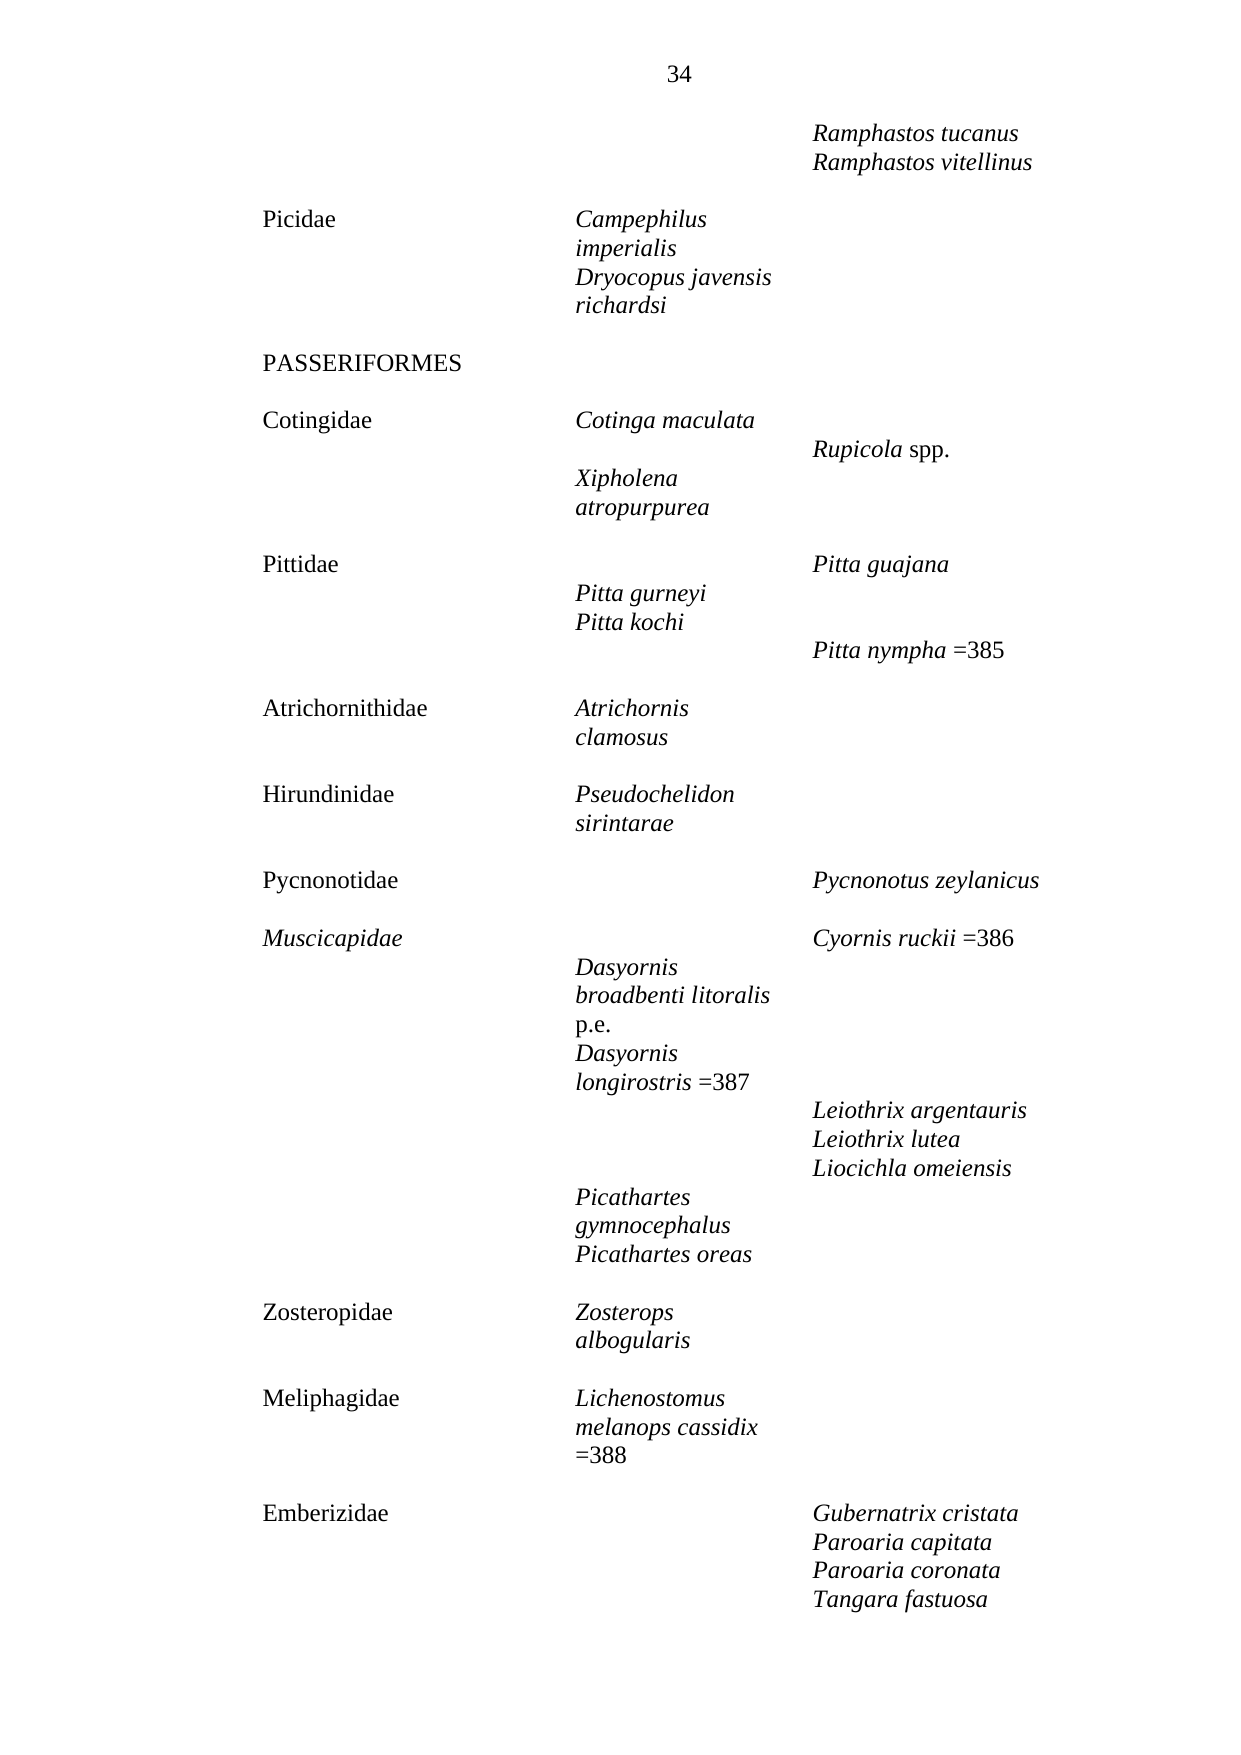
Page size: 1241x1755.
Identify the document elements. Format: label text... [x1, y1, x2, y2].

table_cell [177, 1182, 564, 1239]
table_cell PASSERIFORMES [177, 348, 564, 377]
table_cell [801, 1182, 1180, 1239]
table_cell [564, 176, 801, 204]
table_cell Picidae [177, 204, 564, 262]
table_cell Leiothrix lutea [801, 1124, 1180, 1153]
table_cell [801, 607, 1180, 636]
table_cell Ramphastos vitellinus [801, 147, 1180, 176]
table_cell [177, 1354, 564, 1383]
table_cell [564, 664, 801, 693]
table_cell Tangara fastuosa [801, 1584, 1180, 1613]
table_cell Paroaria capitata [801, 1527, 1180, 1556]
table_cell Lichenostomus melanops cassidix =388 [564, 1383, 801, 1469]
table_cell Pycnonotidae [177, 866, 564, 894]
table_cell [177, 1038, 564, 1096]
table_cell [177, 894, 564, 923]
table_cell [564, 1268, 801, 1297]
table_cell [801, 406, 1180, 434]
table_cell [177, 636, 564, 664]
table_cell [177, 118, 564, 147]
table_cell Picathartes oreas [564, 1239, 801, 1268]
table_cell Hirundinidae [177, 779, 564, 837]
table_cell Leiothrix argentauris [801, 1096, 1180, 1124]
table_cell [177, 377, 564, 406]
table_cell [801, 952, 1180, 1038]
table_cell [564, 1469, 801, 1498]
table_cell [177, 434, 564, 463]
table_cell [177, 1153, 564, 1182]
table_cell [177, 751, 564, 779]
table_cell Muscicapidae [177, 923, 564, 952]
table_cell [801, 664, 1180, 693]
table_cell [564, 118, 801, 147]
table_cell Campephilus imperialis [564, 204, 801, 262]
table_cell [177, 1584, 564, 1613]
table_cell [564, 549, 801, 578]
table_cell [177, 521, 564, 549]
table_cell [801, 319, 1180, 348]
table_cell [564, 434, 801, 463]
table_cell [564, 1153, 801, 1182]
table_cell [564, 348, 801, 377]
table_cell [564, 521, 801, 549]
table_cell [801, 377, 1180, 406]
table_cell [177, 1239, 564, 1268]
table_cell Ramphastos tucanus [801, 118, 1180, 147]
table_cell [177, 1527, 564, 1556]
table_cell Dasyornis longirostris =387 [564, 1038, 801, 1096]
table_cell Atrichornis clamosus [564, 693, 801, 751]
table_cell Pycnonotus zeylanicus [801, 866, 1180, 894]
table_cell Meliphagidae [177, 1383, 564, 1469]
table_cell [801, 1354, 1180, 1383]
table_cell [564, 636, 801, 664]
table_cell Pitta nympha =385 [801, 636, 1180, 664]
table_cell [177, 837, 564, 866]
table_cell Liocichla omeiensis [801, 1153, 1180, 1182]
table_cell Pitta gurneyi [564, 578, 801, 607]
table_cell Dryocopus javensis richardsi [564, 262, 801, 319]
table_cell [564, 837, 801, 866]
table_cell Dasyornis broadbenti litoralis p.e. [564, 952, 801, 1038]
table_cell [801, 1038, 1180, 1096]
table_cell [564, 319, 801, 348]
table_cell [177, 463, 564, 521]
table_cell [564, 147, 801, 176]
table_cell Picathartes gymnocephalus [564, 1182, 801, 1239]
table_cell [177, 664, 564, 693]
table_cell Pitta guajana [801, 549, 1180, 578]
table_cell [801, 779, 1180, 837]
table_cell [801, 1383, 1180, 1469]
table_cell [177, 176, 564, 204]
table_cell Rupicola spp. [801, 434, 1180, 463]
table_cell [801, 1268, 1180, 1297]
table_cell [801, 262, 1180, 319]
table_cell Xipholena atropurpurea [564, 463, 801, 521]
table_cell [801, 578, 1180, 607]
table_cell [801, 1469, 1180, 1498]
table_cell Cotinga maculata [564, 406, 801, 434]
table_cell Atrichornithidae [177, 693, 564, 751]
table_cell [177, 952, 564, 1038]
table_cell [801, 693, 1180, 751]
table_cell [564, 1556, 801, 1584]
table_cell [564, 1498, 801, 1527]
table_cell [177, 147, 564, 176]
table_cell [801, 751, 1180, 779]
table_cell [177, 1469, 564, 1498]
table_cell [801, 204, 1180, 262]
table_cell Gubernatrix cristata [801, 1498, 1180, 1527]
table_cell [177, 1556, 564, 1584]
table_cell [801, 176, 1180, 204]
table_cell [564, 751, 801, 779]
table_cell [564, 1527, 801, 1556]
table_cell [177, 1268, 564, 1297]
table_cell [564, 377, 801, 406]
table_cell Pseudochelidon sirintarae [564, 779, 801, 837]
table_cell Pitta kochi [564, 607, 801, 636]
table_cell [564, 923, 801, 952]
table_cell [564, 1584, 801, 1613]
table_cell [801, 1239, 1180, 1268]
table_cell Emberizidae [177, 1498, 564, 1527]
table_cell [564, 1096, 801, 1124]
table_cell [177, 578, 564, 607]
table_cell [564, 1354, 801, 1383]
table_cell [801, 348, 1180, 377]
table_cell [801, 837, 1180, 866]
table_cell [177, 319, 564, 348]
table_cell [564, 1124, 801, 1153]
table_cell [801, 1297, 1180, 1354]
table_cell [564, 894, 801, 923]
table_cell [564, 866, 801, 894]
table_cell [801, 894, 1180, 923]
table_cell Zosteropidae [177, 1297, 564, 1354]
table_cell [801, 521, 1180, 549]
table_cell Cotingidae [177, 406, 564, 434]
table_cell Paroaria coronata [801, 1556, 1180, 1584]
table_cell [177, 1096, 564, 1124]
table_cell Pittidae [177, 549, 564, 578]
table_cell [177, 1124, 564, 1153]
table_cell [177, 607, 564, 636]
table_cell Zosterops albogularis [564, 1297, 801, 1354]
table_cell [177, 262, 564, 319]
table_cell Cyornis ruckii =386 [801, 923, 1180, 952]
table_cell [801, 463, 1180, 521]
